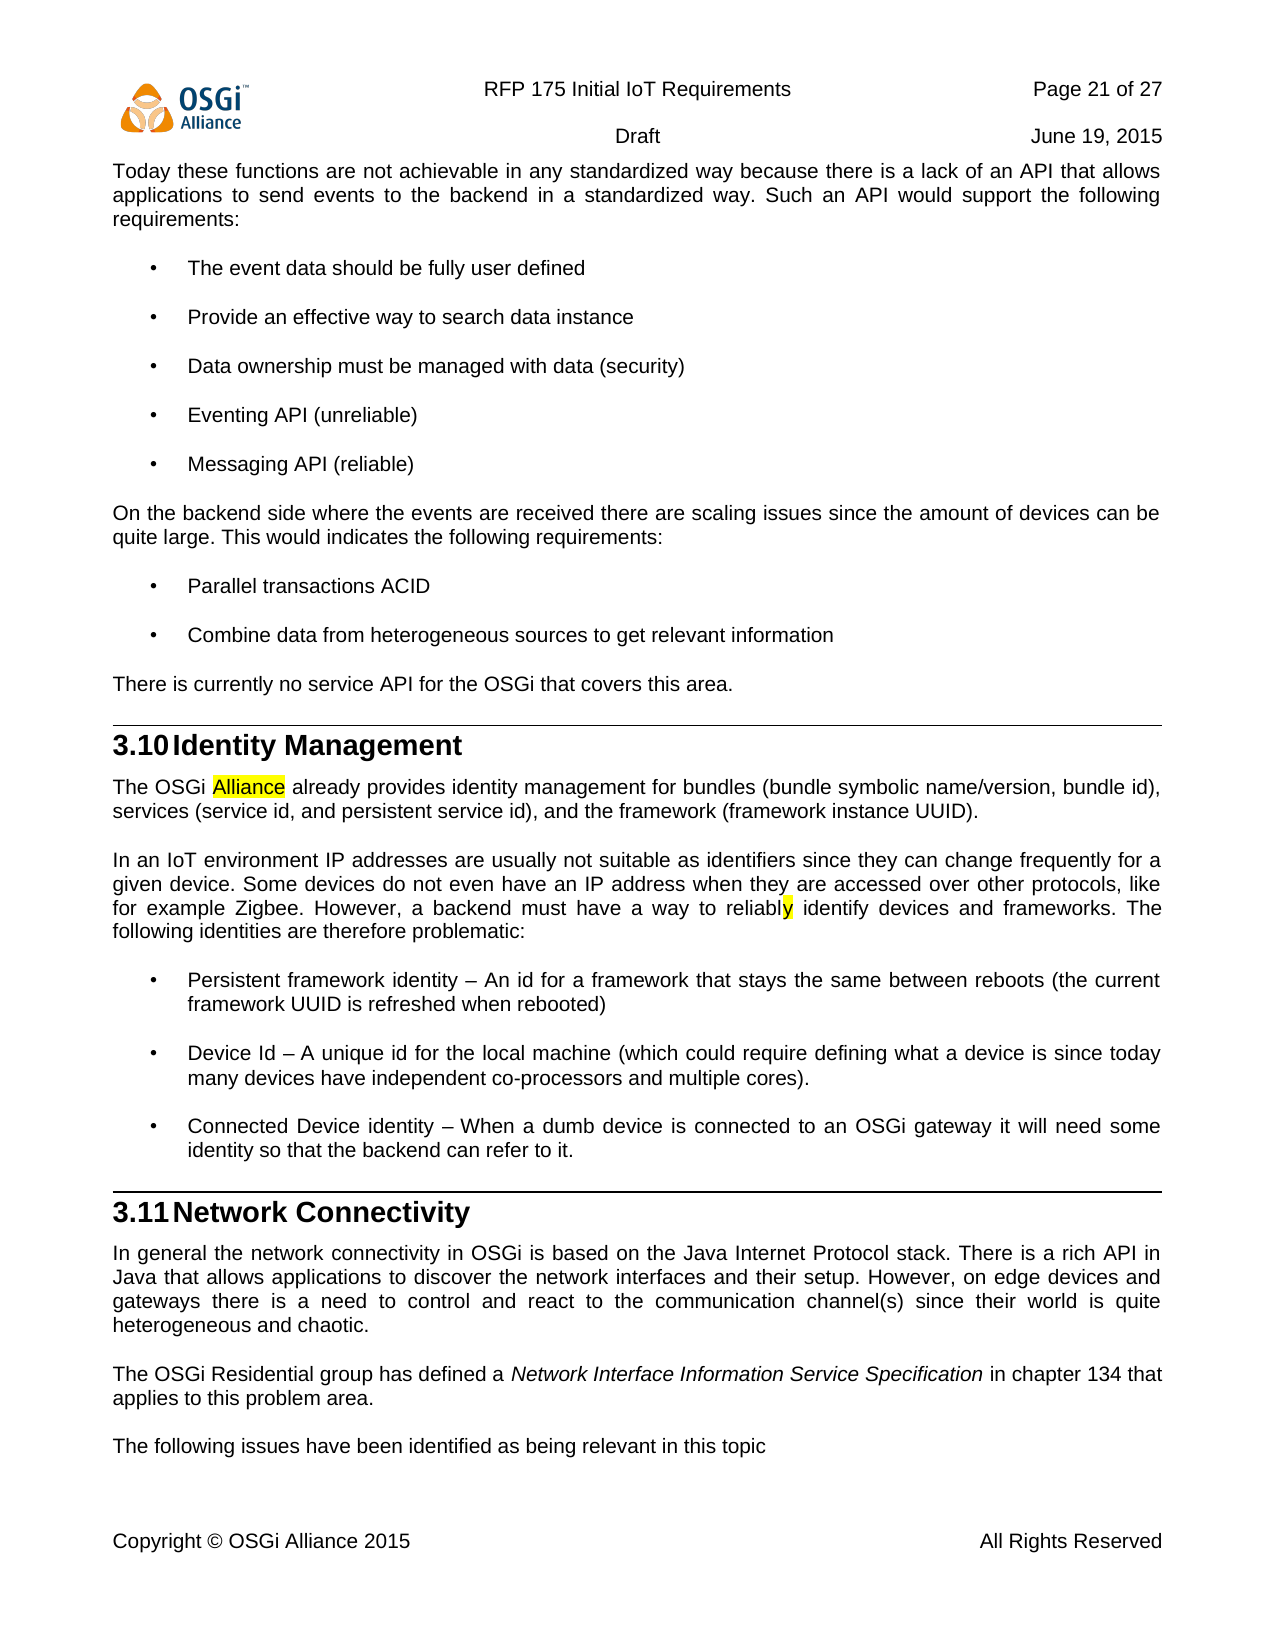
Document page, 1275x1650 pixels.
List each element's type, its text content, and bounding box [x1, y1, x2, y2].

list Eventing API (unreliable) [150, 403, 1162, 427]
text The OSGi Residential group has defined a Network Interface Information Service Specification in chapter 134 that applies to this problem area. [112, 1361, 1162, 1409]
text In an IoT environment IP addresses are usually not suitable as identifiers since they can change frequently for a given device. Some devices do not even have an IP address when they are accessed over other protocols, like for example Zigbee. However, a backend must have a way to reliably identify devices and frameworks. The following identities are therefore problematic: [112, 847, 1162, 943]
text Today these functions are not achievable in any standardized way because there is a lack of an API that allows applications to send events to the backend in a standardized way. Such an API would support the following requirements: [112, 159, 1162, 231]
list The event data should be fully user defined [150, 256, 1162, 280]
subtitle Network Connectivity [112, 1192, 1162, 1228]
subtitle Identity Management [112, 726, 1162, 762]
list Data ownership must be managed with data (security) [150, 354, 1162, 378]
text There is currently no service API for the OSGi that covers this area. [112, 672, 1162, 696]
list Parallel transactions ACID [150, 574, 1162, 598]
list Provide an effective way to search data instance [150, 305, 1162, 329]
list Persistent framework identity – An id for a framework that stays the same between reboots (the current framework UUID is refreshed when rebooted) [150, 968, 1162, 1016]
list Connected Device identity – When a dumb device is connected to an OSGi gateway it will need some identity so that the backend can refer to it. [150, 1114, 1162, 1162]
list Messaging API (reliable) [150, 452, 1162, 476]
text On the backend side where the events are received there are scaling issues since the amount of devices can be quite large. This would indicates the following requirements: [112, 501, 1162, 549]
list Combine data from heterogeneous sources to get relevant information [150, 623, 1162, 647]
list Device Id – A unique id for the local machine (which could require defining what a device is since today many devices have independent co-processors and multiple cores). [150, 1041, 1162, 1089]
text In general the network connectivity in OSGi is based on the Java Internet Protocol stack. There is a rich API in Java that allows applications to discover the network interfaces and their setup. However, on edge devices and gateways there is a need to control and react to the communication channel(s) since their world is quite heterogeneous and chaotic. [112, 1241, 1162, 1336]
picture [113, 76, 257, 140]
text The following issues have been identified as being relevant in this topic [112, 1434, 1162, 1458]
text The OSGi Alliance already provides identity management for bundles (bundle symbolic name/version, bundle id), services (service id, and persistent service id), and the framework (framework instance UUID). [112, 774, 1162, 822]
